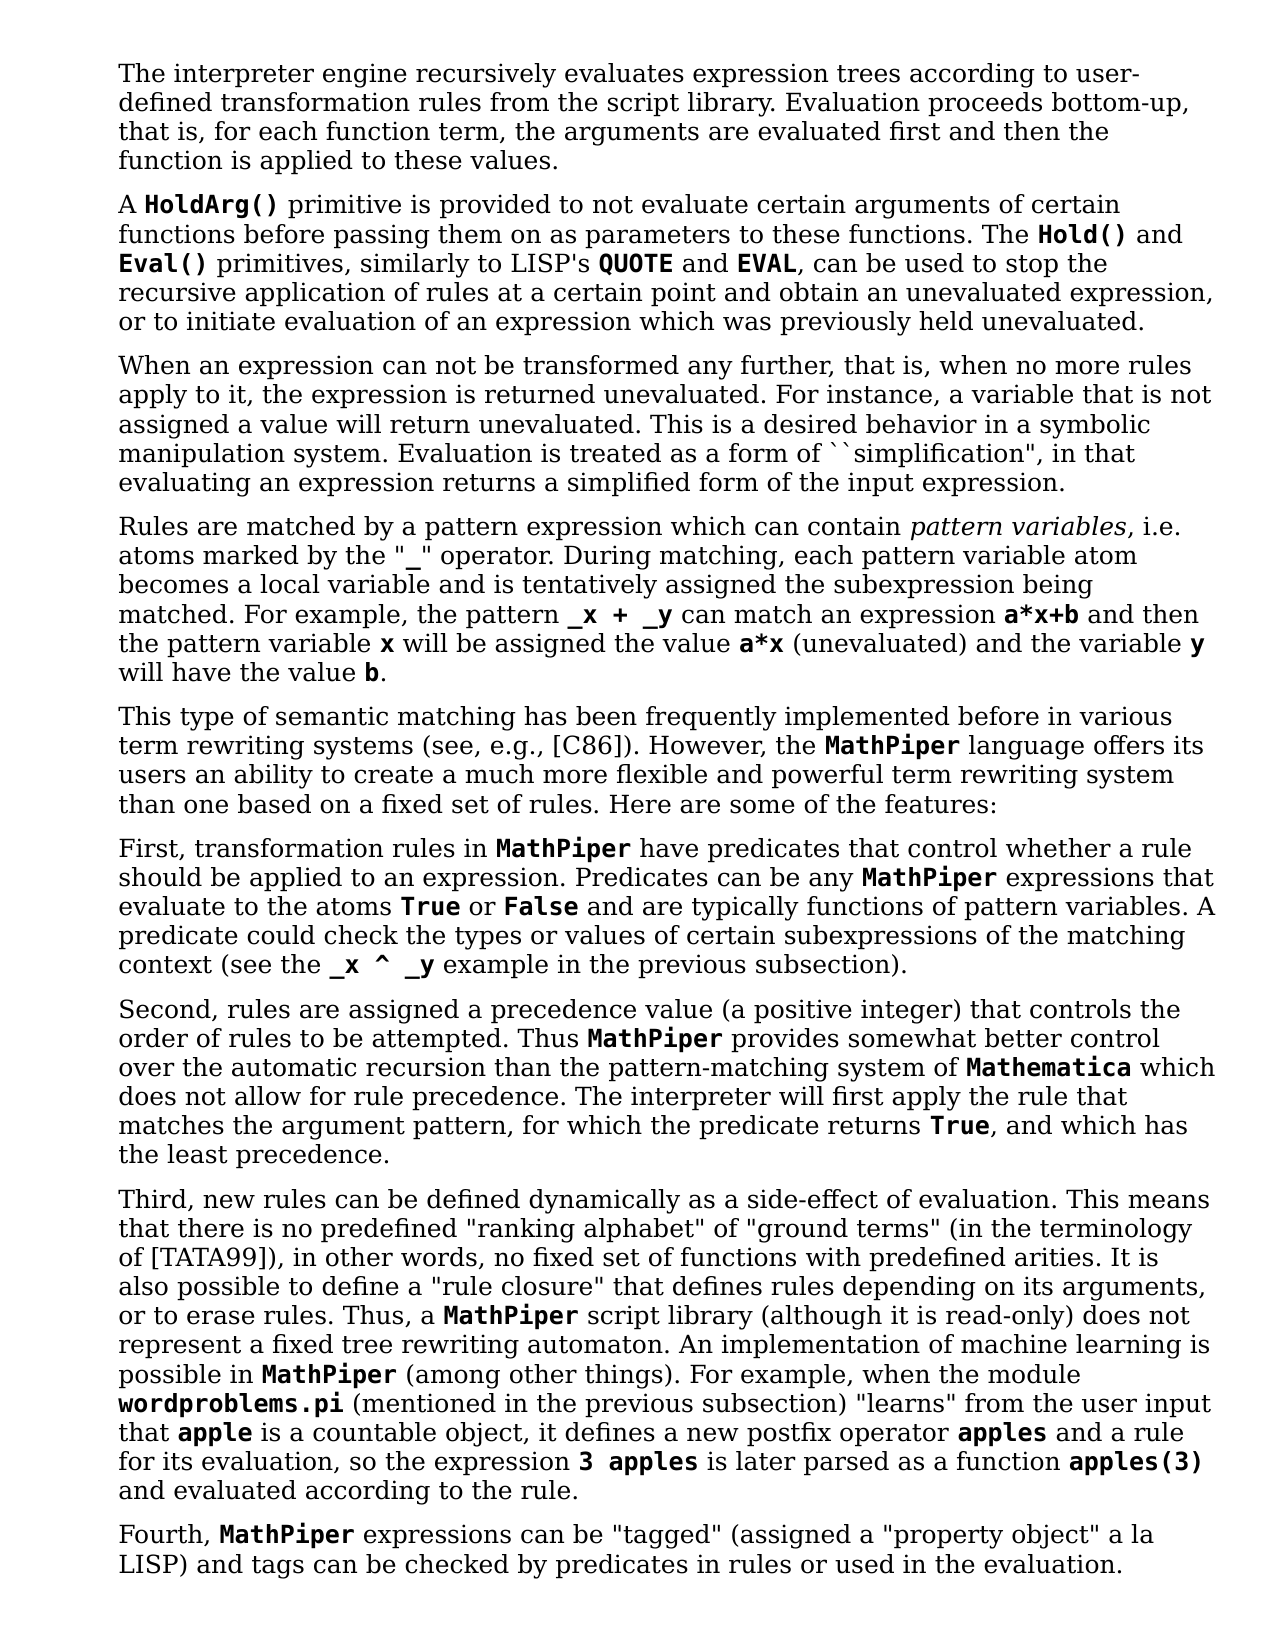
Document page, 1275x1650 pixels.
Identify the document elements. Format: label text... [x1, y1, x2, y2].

text Third, new rules can be defined dynamically as a side-effect of evaluation. This means that there is no predefined "ranking alphabet" of "ground terms" (in the terminology of [TATA99]), in other words, no fixed set of functions with predefined arities. It is also possible to define a "rule closure" that defines rules depending on its arguments, or to erase rules. Thus, a MathPiper script library (although it is read-only) does not represent a fixed tree rewriting automaton. An implementation of machine learning is possible in MathPiper (among other things). For example, when the module wordproblems.pi (mentioned in the previous subsection) "learns" from the user input that apple is a countable object, it defines a new postfix operator apples and a rule for its evaluation, so the expression 3 apples is later parsed as a function apples(3) and evaluated according to the rule. [118, 1185, 1216, 1506]
text This type of semantic matching has been frequently implemented before in various term rewriting systems (see, e.g., [C86]). However, the MathPiper language offers its users an ability to create a much more flexible and powerful term rewriting system than one based on a fixed set of rules. Here are some of the features: [118, 702, 1216, 819]
text Rules are matched by a pattern expression which can contain pattern variables, i.e. atoms marked by the "_" operator. During matching, each pattern variable atom becomes a local variable and is tentatively assigned the subexpression being matched. For example, the pattern _x + _y can match an expression a*x+b and then the pattern variable x will be assigned the value a*x (unevaluated) and the variable y will have the value b. [118, 512, 1216, 687]
text A HoldArg() primitive is provided to not evaluate certain arguments of certain functions before passing them on as parameters to these functions. The Hold() and Eval() primitives, similarly to LISP's QUOTE and EVAL, can be used to stop the recursive application of rules at a certain point and obtain an unevaluated expression, or to initiate evaluation of an expression which was previously held unevaluated. [118, 191, 1216, 337]
text The interpreter engine recursively evaluates expression trees according to user-defined transformation rules from the script library. Evaluation proceeds bottom-up, that is, for each function term, the arguments are evaluated first and then the function is applied to these values. [118, 59, 1216, 176]
text Fourth, MathPiper expressions can be "tagged" (assigned a "property object" a la LISP) and tags can be checked by predicates in rules or used in the evaluation. [118, 1521, 1216, 1579]
text When an expression can not be transformed any further, that is, when no more rules apply to it, the expression is returned unevaluated. For instance, a variable that is not assigned a value will return unevaluated. This is a desired behavior in a symbolic manipulation system. Evaluation is treated as a form of ``simplification", in that evaluating an expression returns a simplified form of the input expression. [118, 352, 1216, 497]
text First, transformation rules in MathPiper have predicates that control whether a rule should be applied to an expression. Predicates can be any MathPiper expressions that evaluate to the atoms True or False and are typically functions of pattern variables. A predicate could check the types or values of certain subexpressions of the matching context (see the _x ^ _y example in the previous subsection). [118, 834, 1216, 980]
text Second, rules are assigned a precedence value (a positive integer) that controls the order of rules to be attempted. Thus MathPiper provides somewhat better control over the automatic recursion than the pattern-matching system of Mathematica which does not allow for rule precedence. The interpreter will first apply the rule that matches the argument pattern, for which the predicate returns True, and which has the least precedence. [118, 995, 1216, 1170]
